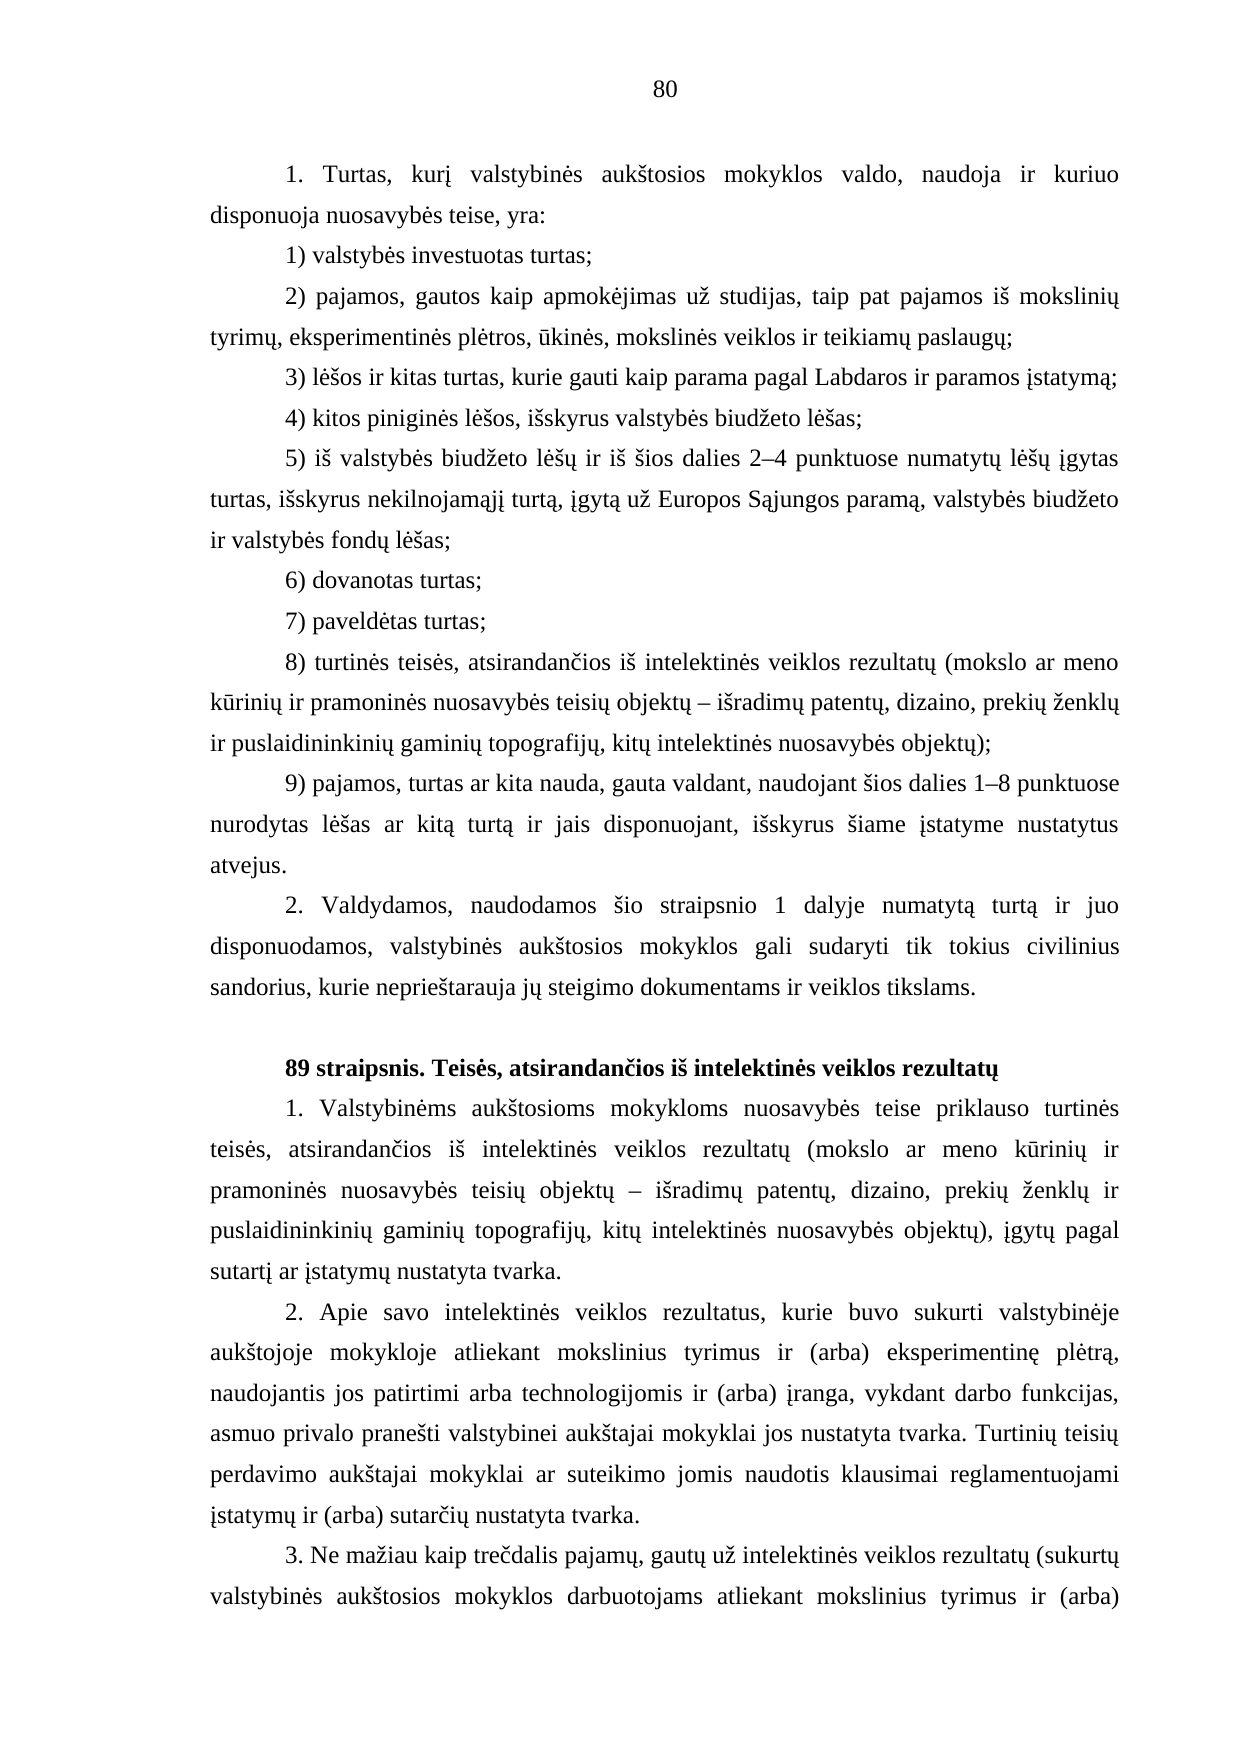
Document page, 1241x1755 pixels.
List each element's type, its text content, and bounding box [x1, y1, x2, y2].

text 2. Apie savo intelektinės veiklos rezultatus, kurie buvo sukurti valstybinėje aukštojoje mokykloje atliekant mokslinius tyrimus ir (arba) eksperimentinę plėtrą, naudojantis jos patirtimi arba technologijomis ir (arba) įranga, vykdant darbo funkcijas, asmuo privalo pranešti valstybinei aukštajai mokyklai jos nustatyta tvarka. Turtinių teisių perdavimo aukštajai mokyklai ar suteikimo jomis naudotis klausimai reglamentuojami įstatymų ir (arba) sutarčių nustatyta tvarka. [210, 1287, 1120, 1531]
text 7) paveldėtas turtas; [210, 597, 1120, 637]
text 9) pajamos, turtas ar kita nauda, gauta valdant, naudojant šios dalies 1–8 punktuose nurodytas lėšas ar kitą turtą ir jais disponuojant, išskyrus šiame įstatyme nustatytus atvejus. [210, 759, 1120, 881]
text 4) kitos piniginės lėšos, išskyrus valstybės biudžeto lėšas; [210, 394, 1120, 434]
text 2. Valdydamos, naudodamos šio straipsnio 1 dalyje numatytą turtą ir juo disponuodamos, valstybinės aukštosios mokyklos gali sudaryti tik tokius civilinius sandorius, kurie neprieštarauja jų steigimo dokumentams ir veiklos tikslams. [210, 881, 1120, 1003]
text 1) valstybės investuotas turtas; [210, 231, 1120, 272]
text 3. Ne mažiau kaip trečdalis pajamų, gautų už intelektinės veiklos rezultatų (sukurtų valstybinės aukštosios mokyklos darbuotojams atliekant mokslinius tyrimus ir (arba) [210, 1531, 1120, 1612]
text 5) iš valstybės biudžeto lėšų ir iš šios dalies 2–4 punktuose numatytų lėšų įgytas turtas, išskyrus nekilnojamąjį turtą, įgytą už Europos Sąjungos paramą, valstybės biudžeto ir valstybės fondų lėšas; [210, 434, 1120, 556]
text 1. Valstybinėms aukštosioms mokykloms nuosavybės teise priklauso turtinės teisės, atsirandančios iš intelektinės veiklos rezultatų (mokslo ar meno kūrinių ir pramoninės nuosavybės teisių objektų – išradimų patentų, dizaino, prekių ženklų ir puslaidininkinių gaminių topografijų, kitų intelektinės nuosavybės objektų), įgytų pagal sutartį ar įstatymų nustatyta tvarka. [210, 1084, 1120, 1287]
text 8) turtinės teisės, atsirandančios iš intelektinės veiklos rezultatų (mokslo ar meno kūrinių ir pramoninės nuosavybės teisių objektų – išradimų patentų, dizaino, prekių ženklų ir puslaidininkinių gaminių topografijų, kitų intelektinės nuosavybės objektų); [210, 637, 1120, 759]
text 1. Turtas, kurį valstybinės aukštosios mokyklos valdo, naudoja ir kuriuo disponuoja nuosavybės teise, yra: [210, 150, 1120, 231]
text 89 straipsnis. Teisės, atsirandančios iš intelektinės veiklos rezultatų [210, 1044, 1120, 1084]
text 3) lėšos ir kitas turtas, kurie gauti kaip parama pagal Labdaros ir paramos įstatymą; [210, 353, 1120, 394]
text 2) pajamos, gautos kaip apmokėjimas už studijas, taip pat pajamos iš mokslinių tyrimų, eksperimentinės plėtros, ūkinės, mokslinės veiklos ir teikiamų paslaugų; [210, 272, 1120, 353]
text 6) dovanotas turtas; [210, 556, 1120, 597]
